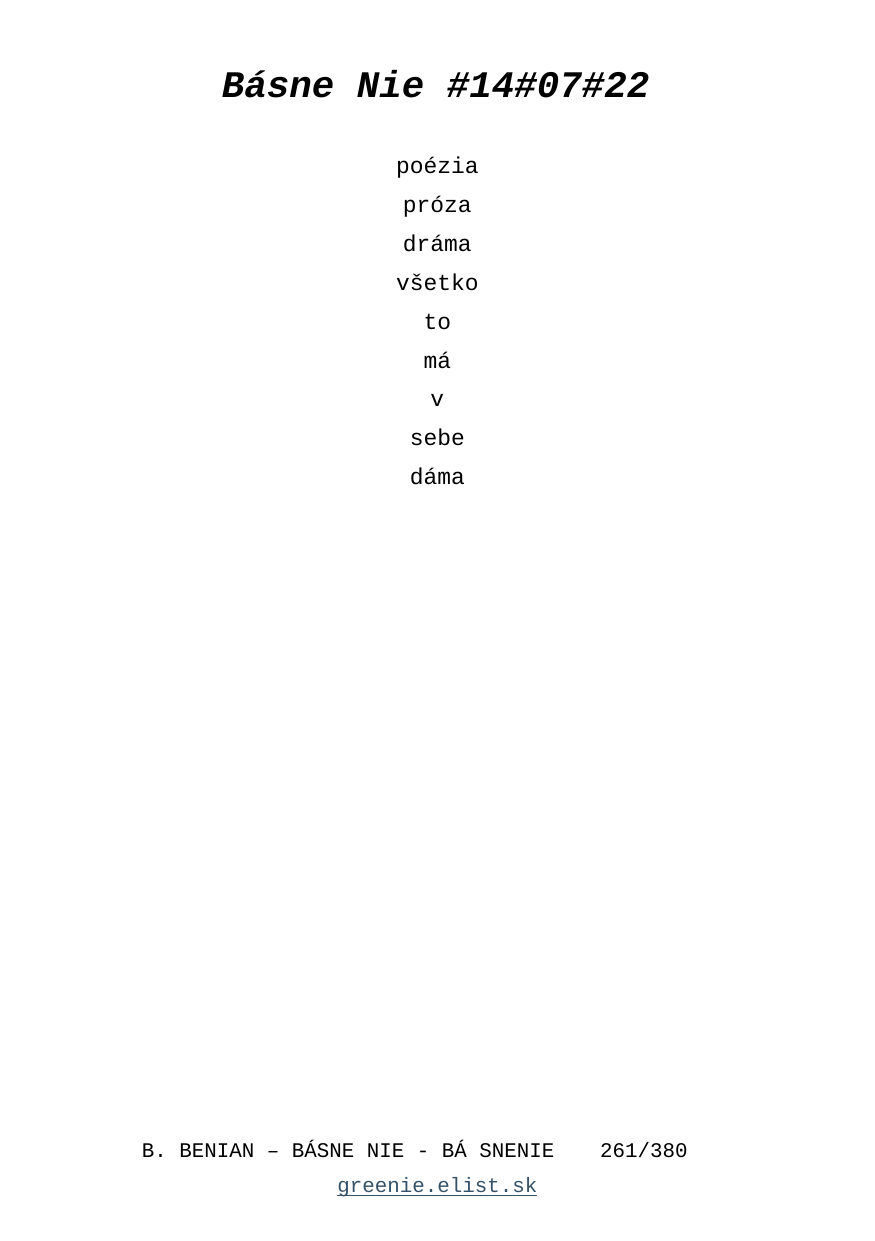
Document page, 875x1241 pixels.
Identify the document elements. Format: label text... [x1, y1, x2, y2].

subtitle Básne Nie #14#07#22 [41, 66, 833, 109]
text poézia próza dráma všetko to má v sebe dáma [41, 155, 833, 491]
